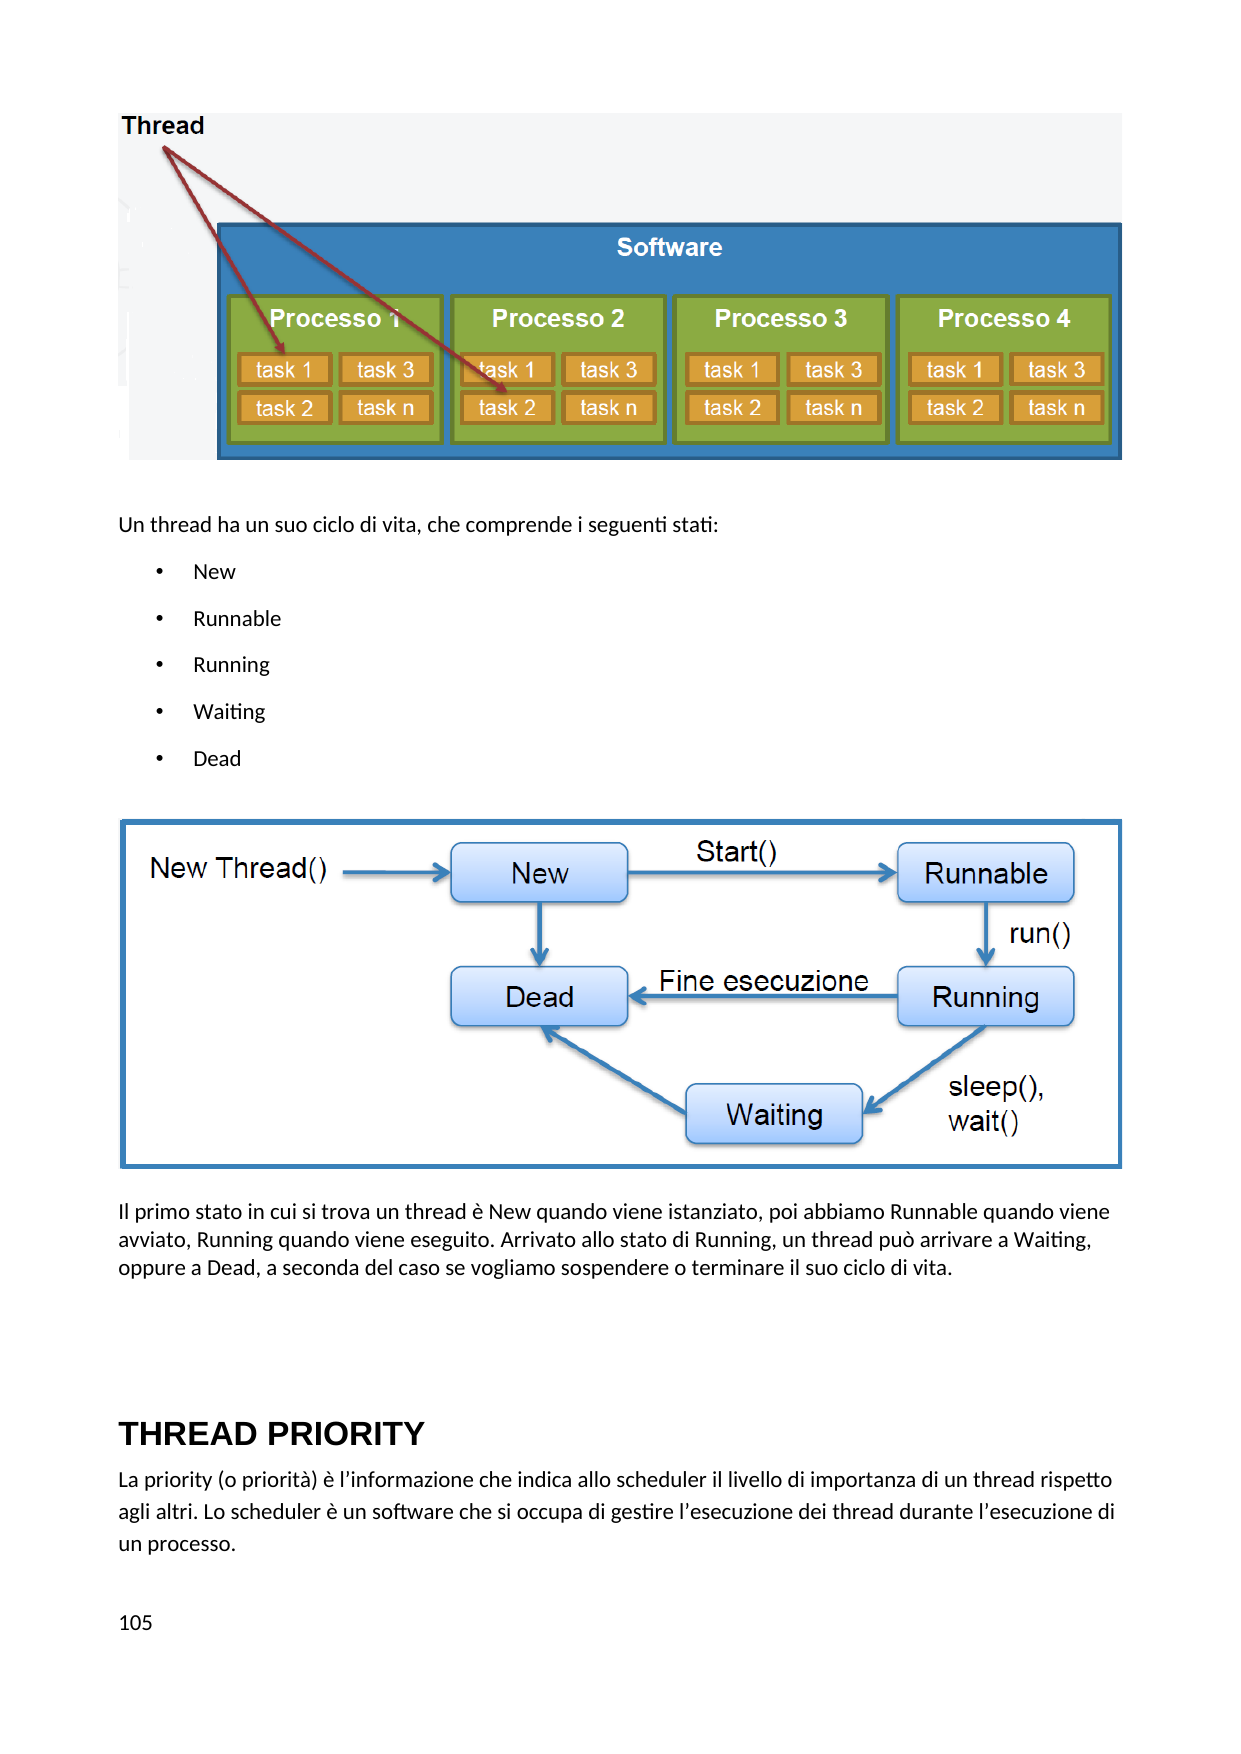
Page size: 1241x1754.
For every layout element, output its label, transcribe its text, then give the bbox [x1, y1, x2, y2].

list Waiting [156, 697, 1122, 725]
text La priority (o priorità) è l’informazione che indica allo scheduler il livello di importanza di un thread rispetto agli altri. Lo scheduler è un software che si occupa di gestire l’esecuzione dei thread durante l’esecuzione di un processo. [118, 1465, 1122, 1557]
subtitle THREAD PRIORITY [118, 1414, 1122, 1452]
list Dead [156, 744, 1122, 772]
list New [156, 557, 1122, 585]
picture [118, 113, 1123, 460]
list Running [156, 651, 1122, 679]
picture [118, 818, 1123, 1169]
text Un thread ha un suo ciclo di vita, che comprende i seguenti stati: [118, 510, 1122, 538]
list Runnable [156, 604, 1122, 632]
text Il primo stato in cui si trova un thread è New quando viene istanziato, poi abbiamo Runnable quando viene avviato, Running quando viene eseguito. Arrivato allo stato di Running, un thread può arrivare a Waiting, oppure a Dead, a seconda del caso se vogliamo sospendere o terminare il suo ciclo di vita. [118, 1197, 1122, 1281]
